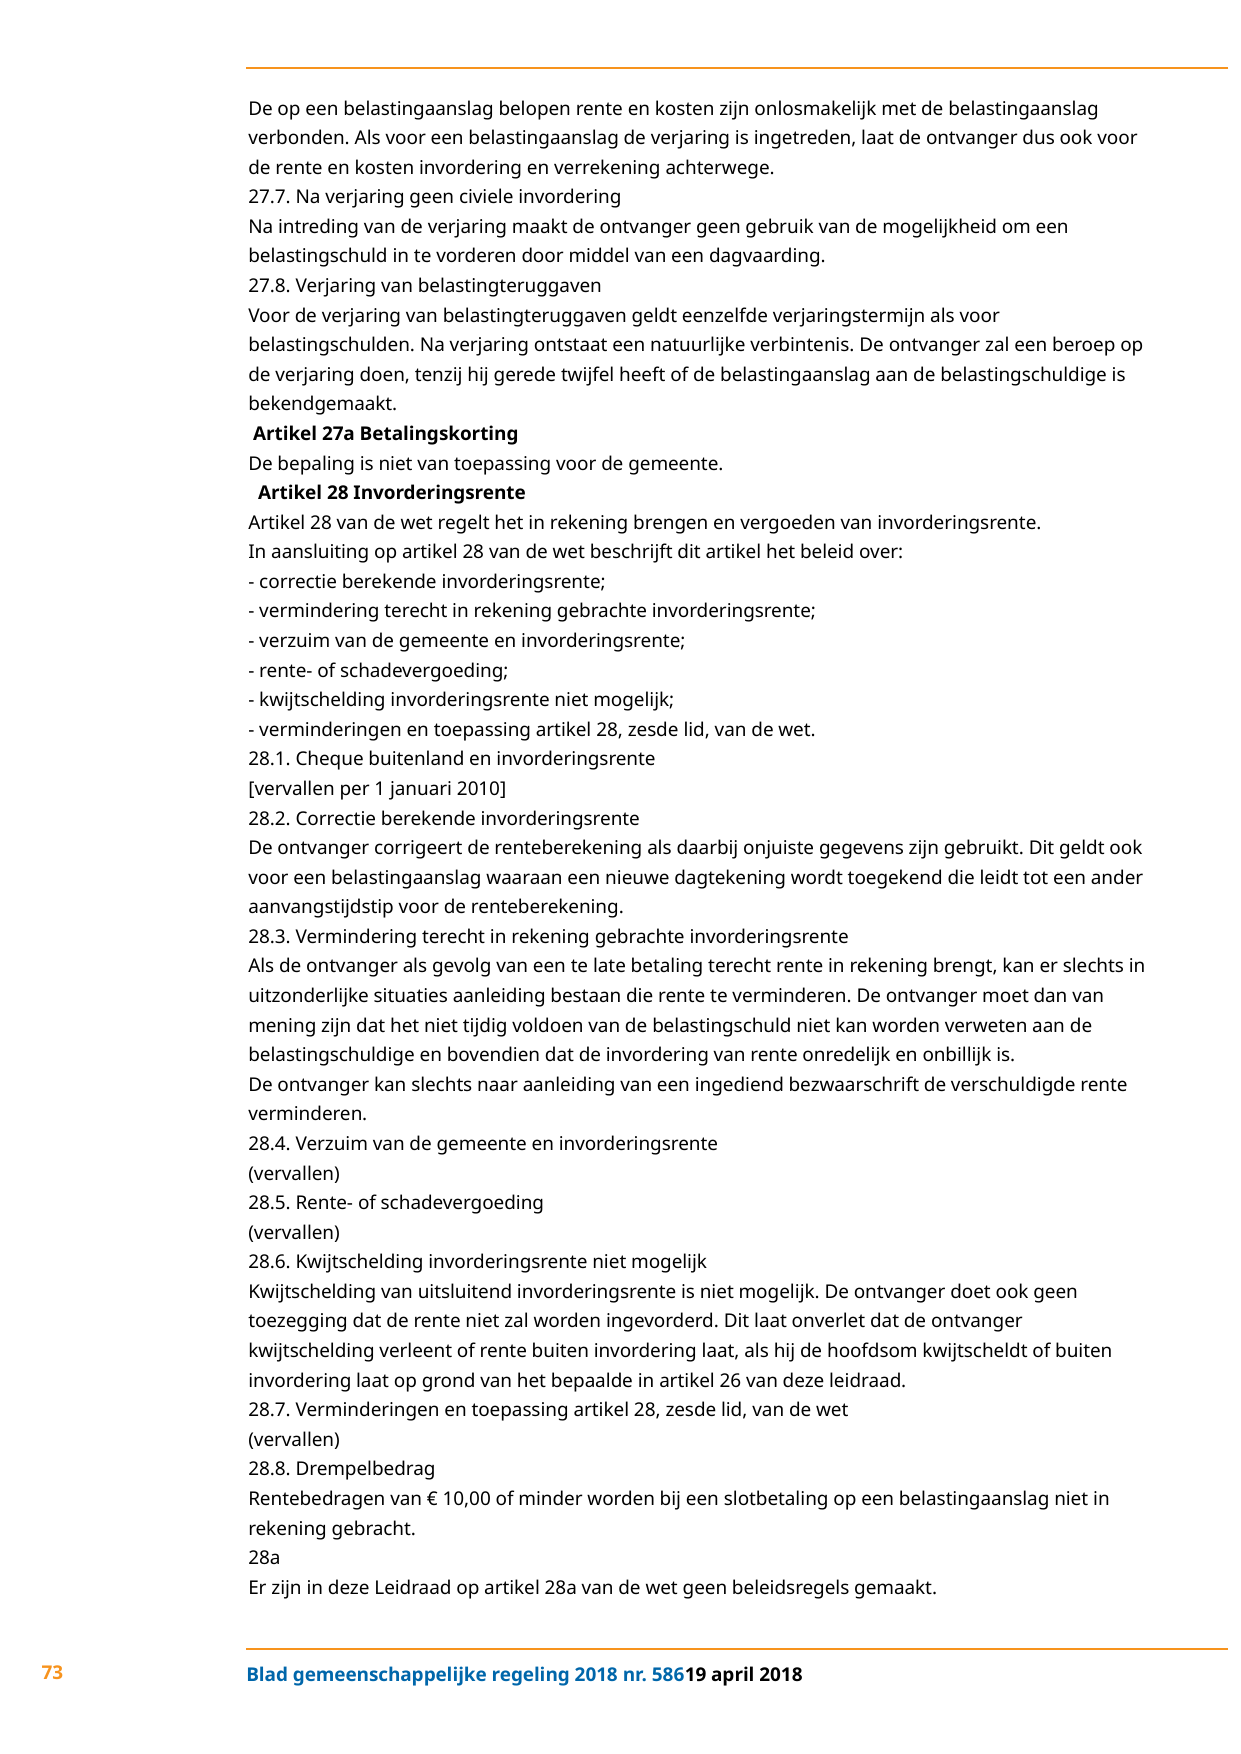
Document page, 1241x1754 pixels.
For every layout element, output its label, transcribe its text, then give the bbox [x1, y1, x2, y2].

text Kwijtschelding van uitsluitend invorderingsrente is niet mogelijk. De ontvanger doet ook geen toezegging dat de rente niet zal worden ingevorderd. Dit laat onverlet dat de ontvanger kwijtschelding verleent of rente buiten invordering laat, als hij de hoofdsom kwijtscheldt of buiten invordering laat op grond van het bepaalde in artikel 26 van deze leidraad. [248, 1278, 1152, 1393]
text - rente- of schadevergoeding; [248, 657, 1152, 683]
text [vervallen per 1 januari 2010] [248, 775, 1152, 801]
text 27.8. Verjaring van belastingteruggaven [248, 272, 1152, 298]
text Artikel 27a Betalingskorting [248, 420, 1152, 446]
text (vervallen) [248, 1426, 1152, 1452]
text 28.3. Vermindering terecht in rekening gebrachte invorderingsrente [248, 923, 1152, 949]
text 28.2. Correctie berekende invorderingsrente [248, 805, 1152, 831]
text 28.8. Drempelbedrag [248, 1456, 1152, 1481]
text De ontvanger corrigeert de renteberekening als daarbij onjuiste gegevens zijn gebruikt. Dit geldt ook voor een belastingaanslag waaraan een nieuwe dagtekening wordt toegekend die leidt tot een ander aanvangstijdstip voor de renteberekening. [248, 834, 1152, 919]
text Er zijn in deze Leidraad op artikel 28a van de wet geen beleidsregels gemaakt. [248, 1574, 1152, 1600]
text 27.7. Na verjaring geen civiele invordering [248, 183, 1152, 209]
text Rentebedragen van € 10,00 of minder worden bij een slotbetaling op een belastingaanslag niet in rekening gebracht. [248, 1485, 1152, 1541]
text Als de ontvanger als gevolg van een te late betaling terecht rente in rekening brengt, kan er slechts in uitzonderlijke situaties aanleiding bestaan die rente te verminderen. De ontvanger moet dan van mening zijn dat het niet tijdig voldoen van de belastingschuld niet kan worden verweten aan de belastingschuldige en bovendien dat de invordering van rente onredelijk en onbillijk is. [248, 953, 1152, 1067]
text De op een belastingaanslag belopen rente en kosten zijn onlosmakelijk met de belastingaanslag verbonden. Als voor een belastingaanslag de verjaring is ingetreden, laat de ontvanger dus ook voor de rente en kosten invordering en verrekening achterwege. [248, 95, 1152, 180]
text Artikel 28 van de wet regelt het in rekening brengen en vergoeden van invorderingsrente. [248, 509, 1152, 535]
text De ontvanger kan slechts naar aanleiding van een ingediend bezwaarschrift de verschuldigde rente verminderen. [248, 1071, 1152, 1126]
text 28.1. Cheque buitenland en invorderingsrente [248, 746, 1152, 771]
text - verminderingen en toepassing artikel 28, zesde lid, van de wet. [248, 716, 1152, 742]
text De bepaling is niet van toepassing voor de gemeente. [248, 450, 1152, 476]
text 28.4. Verzuim van de gemeente en invorderingsrente [248, 1130, 1152, 1156]
text (vervallen) [248, 1160, 1152, 1186]
text 28a [248, 1544, 1152, 1570]
text 28.7. Verminderingen en toepassing artikel 28, zesde lid, van de wet [248, 1396, 1152, 1422]
text - verzuim van de gemeente en invorderingsrente; [248, 627, 1152, 653]
text Voor de verjaring van belastingteruggaven geldt eenzelfde verjaringstermijn als voor belastingschulden. Na verjaring ontstaat een natuurlijke verbintenis. De ontvanger zal een beroep op de verjaring doen, tenzij hij gerede twijfel heeft of de belastingaanslag aan de belastingschuldige is bekendgemaakt. [248, 302, 1152, 416]
text In aansluiting op artikel 28 van de wet beschrijft dit artikel het beleid over: [248, 538, 1152, 564]
text (vervallen) [248, 1219, 1152, 1245]
picture [41, 47, 231, 172]
text - vermindering terecht in rekening gebrachte invorderingsrente; [248, 598, 1152, 623]
text Na intreding van de verjaring maakt de ontvanger geen gebruik van de mogelijkheid om een belastingschuld in te vorderen door middel van een dagvaarding. [248, 213, 1152, 268]
text - correctie berekende invorderingsrente; [248, 568, 1152, 594]
text 28.5. Rente- of schadevergoeding [248, 1189, 1152, 1215]
text Artikel 28 Invorderingsrente [248, 479, 1152, 505]
text - kwijtschelding invorderingsrente niet mogelijk; [248, 686, 1152, 712]
text 28.6. Kwijtschelding invorderingsrente niet mogelijk [248, 1248, 1152, 1274]
